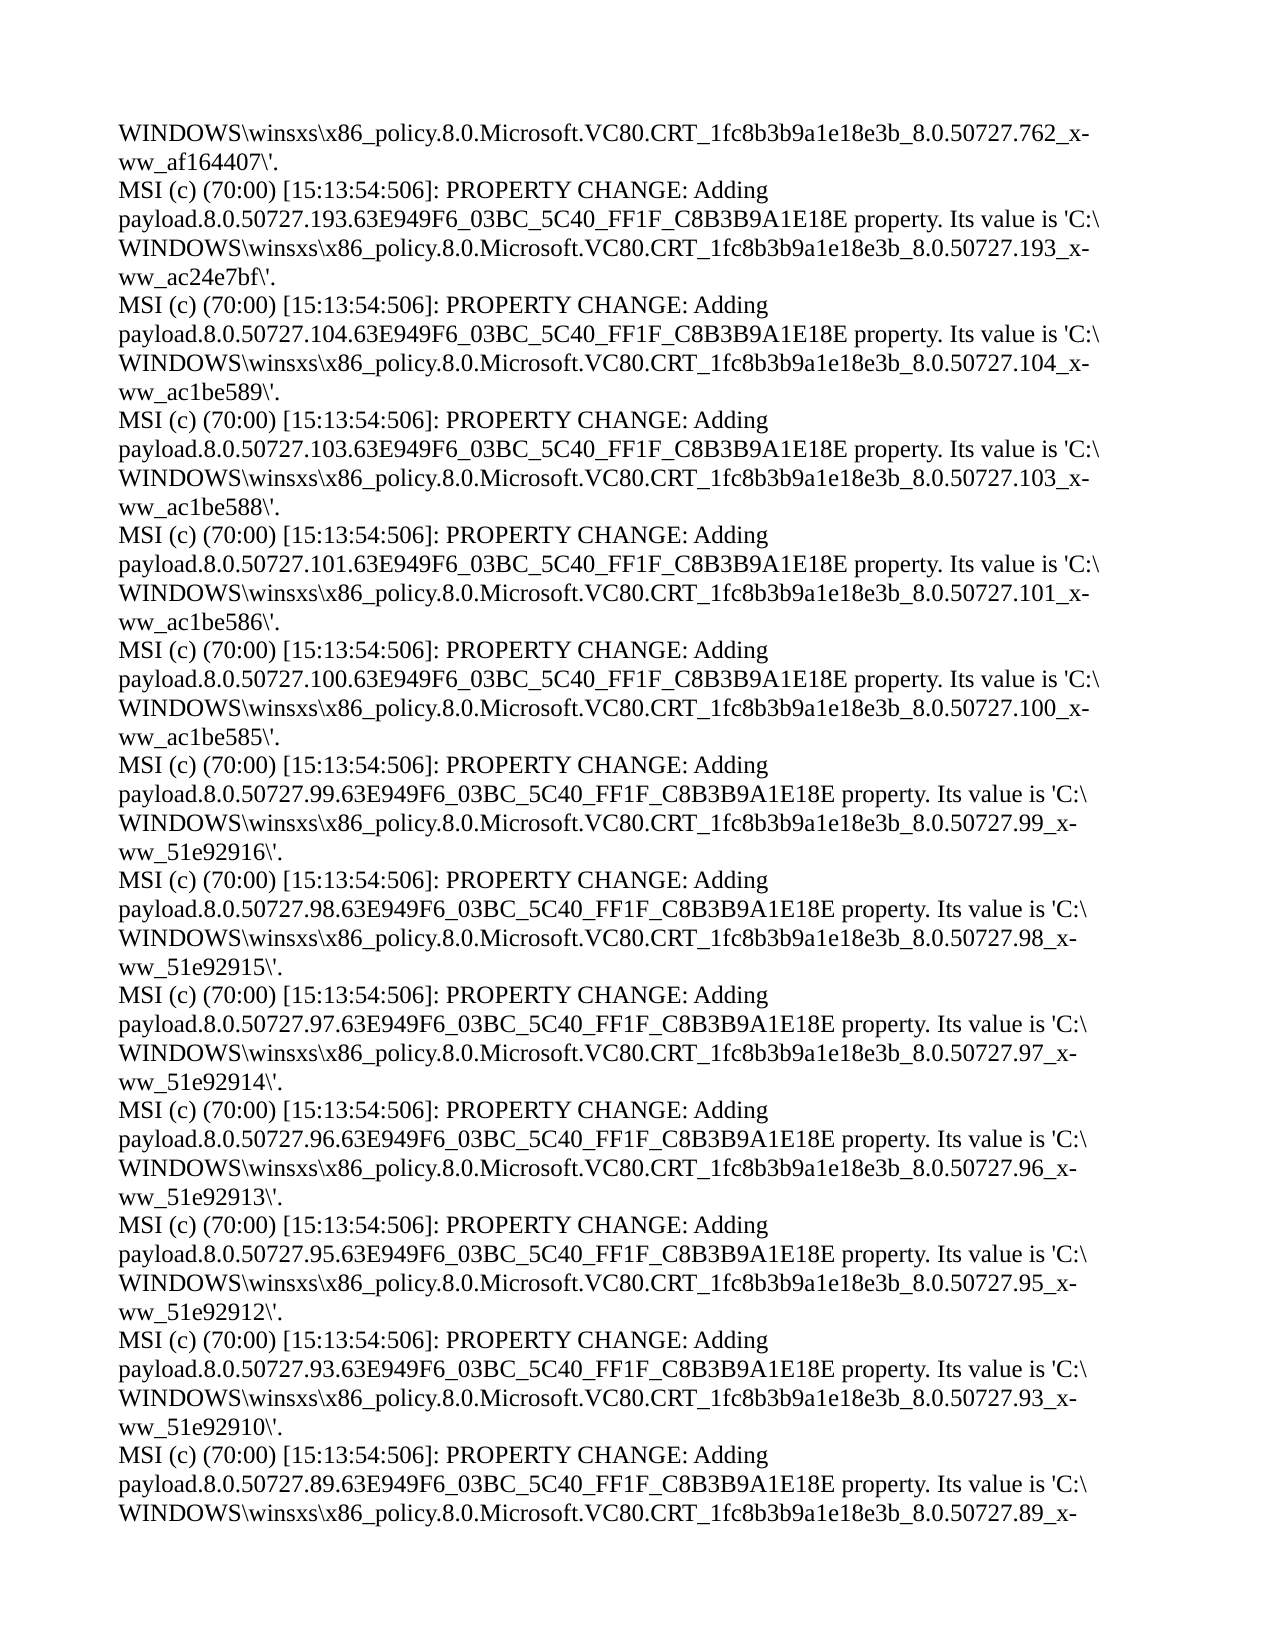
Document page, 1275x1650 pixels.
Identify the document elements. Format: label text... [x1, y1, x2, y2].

text MSI (c) (70:00) [15:13:54:506]: PROPERTY CHANGE: Adding payload.8.0.50727.98.63E949F6_03BC_5C40_FF1F_C8B3B9A1E18E property. Its value is 'C:\WINDOWS\winsxs\x86_policy.8.0.Microsoft.VC80.CRT_1fc8b3b9a1e18e3b_8.0.50727.98_x-ww_51e92915\'. [118, 866, 1157, 981]
text MSI (c) (70:00) [15:13:54:506]: PROPERTY CHANGE: Adding payload.8.0.50727.99.63E949F6_03BC_5C40_FF1F_C8B3B9A1E18E property. Its value is 'C:\WINDOWS\winsxs\x86_policy.8.0.Microsoft.VC80.CRT_1fc8b3b9a1e18e3b_8.0.50727.99_x-ww_51e92916\'. [118, 751, 1157, 866]
text MSI (c) (70:00) [15:13:54:506]: PROPERTY CHANGE: Adding payload.8.0.50727.89.63E949F6_03BC_5C40_FF1F_C8B3B9A1E18E property. Its value is 'C:\WINDOWS\winsxs\x86_policy.8.0.Microsoft.VC80.CRT_1fc8b3b9a1e18e3b_8.0.50727.89_x- [118, 1441, 1157, 1527]
text MSI (c) (70:00) [15:13:54:506]: PROPERTY CHANGE: Adding payload.8.0.50727.101.63E949F6_03BC_5C40_FF1F_C8B3B9A1E18E property. Its value is 'C:\WINDOWS\winsxs\x86_policy.8.0.Microsoft.VC80.CRT_1fc8b3b9a1e18e3b_8.0.50727.101_x-ww_ac1be586\'. [118, 521, 1157, 636]
text MSI (c) (70:00) [15:13:54:506]: PROPERTY CHANGE: Adding payload.8.0.50727.100.63E949F6_03BC_5C40_FF1F_C8B3B9A1E18E property. Its value is 'C:\WINDOWS\winsxs\x86_policy.8.0.Microsoft.VC80.CRT_1fc8b3b9a1e18e3b_8.0.50727.100_x-ww_ac1be585\'. [118, 636, 1157, 751]
text MSI (c) (70:00) [15:13:54:506]: PROPERTY CHANGE: Adding payload.8.0.50727.95.63E949F6_03BC_5C40_FF1F_C8B3B9A1E18E property. Its value is 'C:\WINDOWS\winsxs\x86_policy.8.0.Microsoft.VC80.CRT_1fc8b3b9a1e18e3b_8.0.50727.95_x-ww_51e92912\'. [118, 1211, 1157, 1326]
text MSI (c) (70:00) [15:13:54:506]: PROPERTY CHANGE: Adding payload.8.0.50727.104.63E949F6_03BC_5C40_FF1F_C8B3B9A1E18E property. Its value is 'C:\WINDOWS\winsxs\x86_policy.8.0.Microsoft.VC80.CRT_1fc8b3b9a1e18e3b_8.0.50727.104_x-ww_ac1be589\'. [118, 291, 1157, 406]
text MSI (c) (70:00) [15:13:54:506]: PROPERTY CHANGE: Adding payload.8.0.50727.193.63E949F6_03BC_5C40_FF1F_C8B3B9A1E18E property. Its value is 'C:\WINDOWS\winsxs\x86_policy.8.0.Microsoft.VC80.CRT_1fc8b3b9a1e18e3b_8.0.50727.193_x-ww_ac24e7bf\'. [118, 176, 1157, 291]
text MSI (c) (70:00) [15:13:54:506]: PROPERTY CHANGE: Adding payload.8.0.50727.93.63E949F6_03BC_5C40_FF1F_C8B3B9A1E18E property. Its value is 'C:\WINDOWS\winsxs\x86_policy.8.0.Microsoft.VC80.CRT_1fc8b3b9a1e18e3b_8.0.50727.93_x-ww_51e92910\'. [118, 1326, 1157, 1441]
text MSI (c) (70:00) [15:13:54:506]: PROPERTY CHANGE: Adding payload.8.0.50727.97.63E949F6_03BC_5C40_FF1F_C8B3B9A1E18E property. Its value is 'C:\WINDOWS\winsxs\x86_policy.8.0.Microsoft.VC80.CRT_1fc8b3b9a1e18e3b_8.0.50727.97_x-ww_51e92914\'. [118, 981, 1157, 1096]
text MSI (c) (70:00) [15:13:54:506]: PROPERTY CHANGE: Adding payload.8.0.50727.103.63E949F6_03BC_5C40_FF1F_C8B3B9A1E18E property. Its value is 'C:\WINDOWS\winsxs\x86_policy.8.0.Microsoft.VC80.CRT_1fc8b3b9a1e18e3b_8.0.50727.103_x-ww_ac1be588\'. [118, 406, 1157, 521]
text MSI (c) (70:00) [15:13:54:506]: PROPERTY CHANGE: Adding payload.8.0.50727.96.63E949F6_03BC_5C40_FF1F_C8B3B9A1E18E property. Its value is 'C:\WINDOWS\winsxs\x86_policy.8.0.Microsoft.VC80.CRT_1fc8b3b9a1e18e3b_8.0.50727.96_x-ww_51e92913\'. [118, 1096, 1157, 1211]
text WINDOWS\winsxs\x86_policy.8.0.Microsoft.VC80.CRT_1fc8b3b9a1e18e3b_8.0.50727.762_x-ww_af164407\'. [118, 118, 1157, 176]
